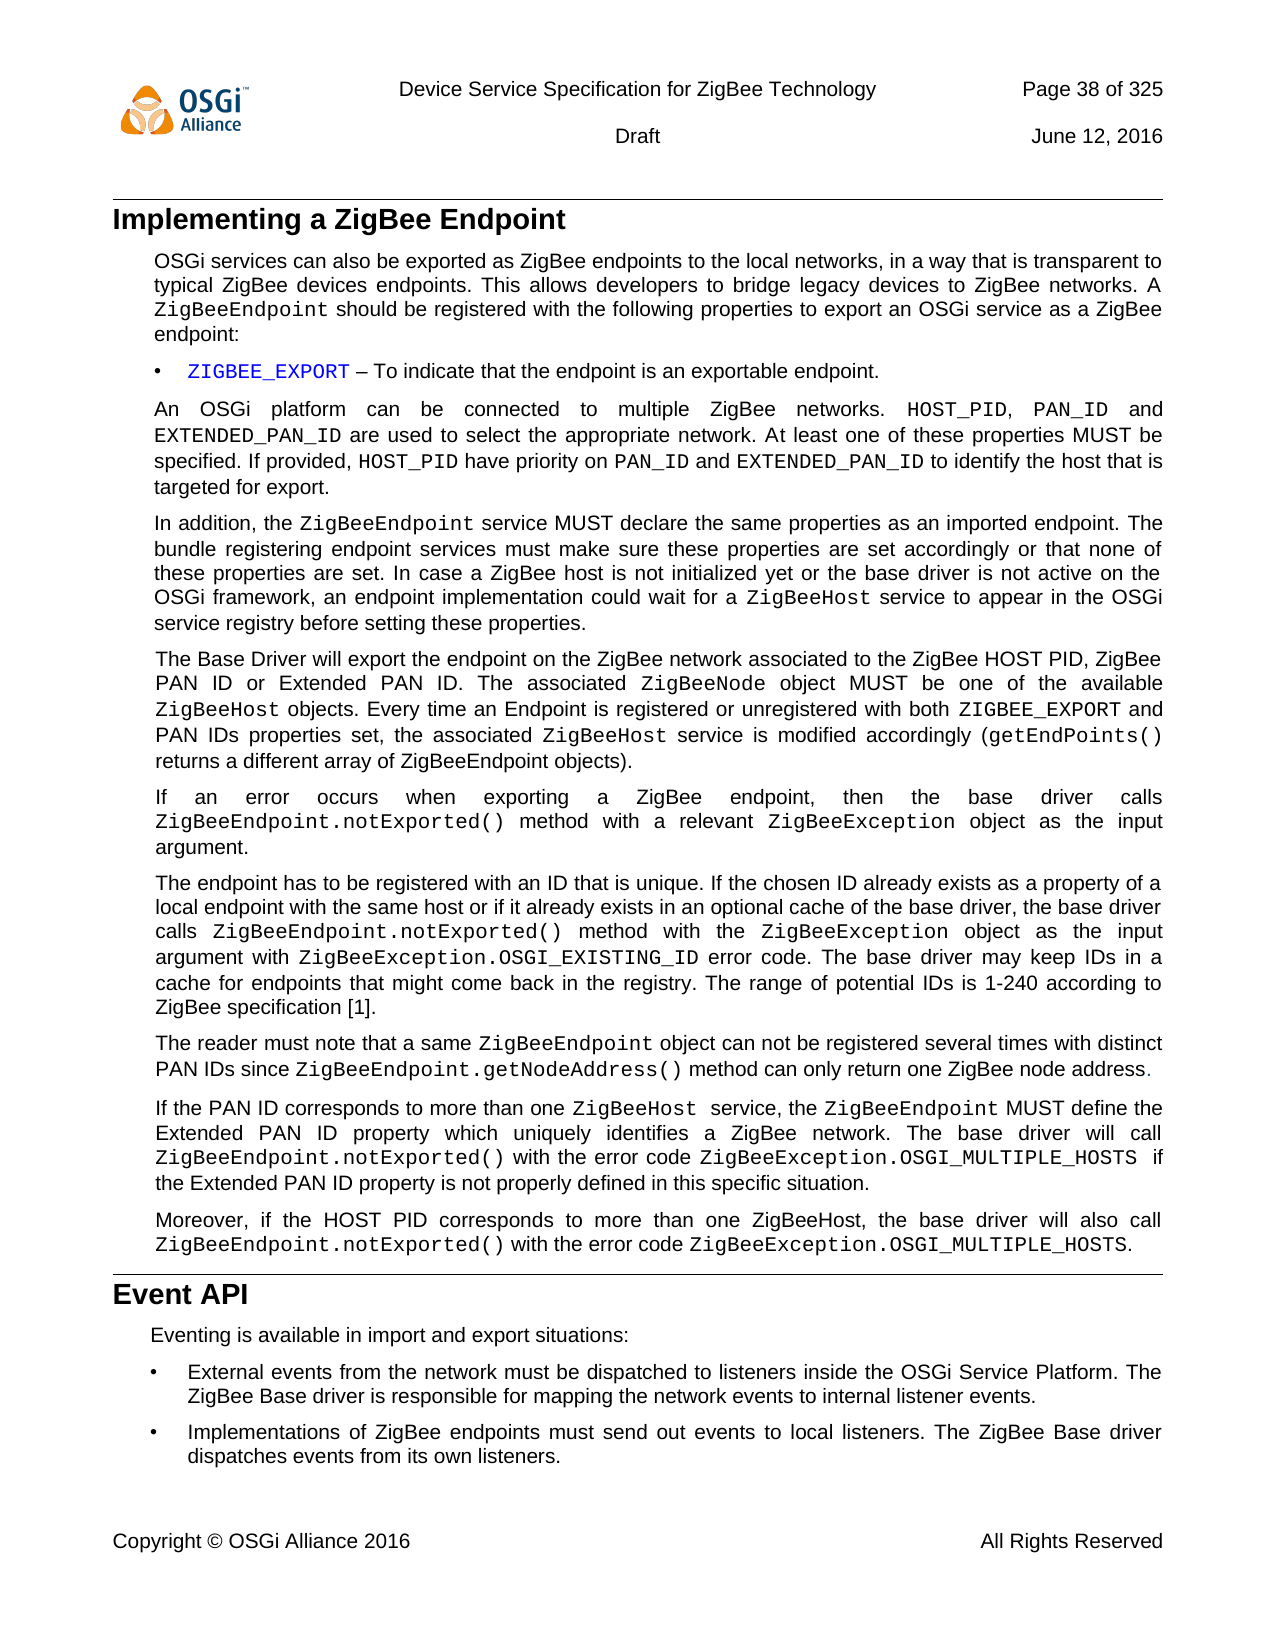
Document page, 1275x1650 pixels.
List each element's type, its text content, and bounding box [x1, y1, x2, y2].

subtitle Event API [112, 1275, 1163, 1311]
list If an error occurs when exporting a ZigBee endpoint, then the base driver calls ZigBeeEndpoint.notExported() method with a relevant ZigBeeException object as the input argument. [155, 785, 1163, 859]
list ZIGBEE_EXPORT – To indicate that the endpoint is an exportable endpoint. [154, 359, 1163, 384]
text Eventing is available in import and export situations: [150, 1323, 1163, 1347]
list An OSGi platform can be connected to multiple ZigBee networks. HOST_PID, PAN_ID and EXTENDED_PAN_ID are used to select the appropriate network. At least one of these properties MUST be specified. If provided, HOST_PID have priority on PAN_ID and EXTENDED_PAN_ID to identify the host that is targeted for export. [154, 397, 1163, 498]
text OSGi services can also be exported as ZigBee endpoints to the local networks, in a way that is transparent to typical ZigBee devices endpoints. This allows developers to bridge legacy devices to ZigBee networks. A ZigBeeEndpoint should be registered with the following properties to export an OSGi service as a ZigBee endpoint: [154, 248, 1163, 346]
list The Base Driver will export the endpoint on the ZigBee network associated to the ZigBee HOST PID, ZigBee PAN ID or Extended PAN ID. The associated ZigBeeNode object MUST be one of the available ZigBeeHost objects. Every time an Endpoint is registered or unregistered with both ZIGBEE_EXPORT and PAN IDs properties set, the associated ZigBeeHost service is modified accordingly (getEndPoints() returns a different array of ZigBeeEndpoint objects). [155, 647, 1163, 772]
text The endpoint has to be registered with an ID that is unique. If the chosen ID already exists as a property of a local endpoint with the same host or if it already exists in an optional cache of the base driver, the base driver calls ZigBeeEndpoint.notExported() method with the ZigBeeException object as the input argument with ZigBeeException.OSGI_EXISTING_ID error code. The base driver may keep IDs in a cache for endpoints that might come back in the registry. The range of potential IDs is 1-240 according to ZigBee specification [1].. [155, 871, 1163, 1019]
text Moreover, if the HOST PID corresponds to more than one ZigBeeHost, the base driver will also call ZigBeeEndpoint.notExported() with the error code ZigBeeException.OSGI_MULTIPLE_HOSTS. [155, 1207, 1163, 1257]
picture [113, 78, 257, 142]
text The reader must note that a same ZigBeeEndpoint object can not be registered several times with distinct PAN IDs since ZigBeeEndpoint.getNodeAddress() method can only return one ZigBee node address. [155, 1031, 1163, 1083]
subtitle Implementing a ZigBee Endpoint [112, 200, 1163, 236]
list External events from the network must be dispatched to listeners inside the OSGi Service Platform. The ZigBee Base driver is responsible for mapping the network events to internal listener events. [150, 1359, 1163, 1407]
list Implementations of ZigBee endpoints must send out events to local listeners. The ZigBee Base driver dispatches events from its own listeners. [150, 1420, 1163, 1468]
list In addition, the ZigBeeEndpoint service MUST declare the same properties as an imported endpoint. The bundle registering endpoint services must make sure these properties are set accordingly or that none of these properties are set. In case a ZigBee host is not initialized yet or the base driver is not active on the OSGi framework, an endpoint implementation could wait for a ZigBeeHost service to appear in the OSGi service registry before setting these properties. [154, 511, 1163, 634]
text If the PAN ID corresponds to more than one ZigBeeHost service, the ZigBeeEndpoint MUST define the Extended PAN ID property which uniquely identifies a ZigBee network. The base driver will call ZigBeeEndpoint.notExported() with the error code ZigBeeException.OSGI_MULTIPLE_HOSTS if the Extended PAN ID property is not properly defined in this specific situation. [155, 1095, 1163, 1195]
